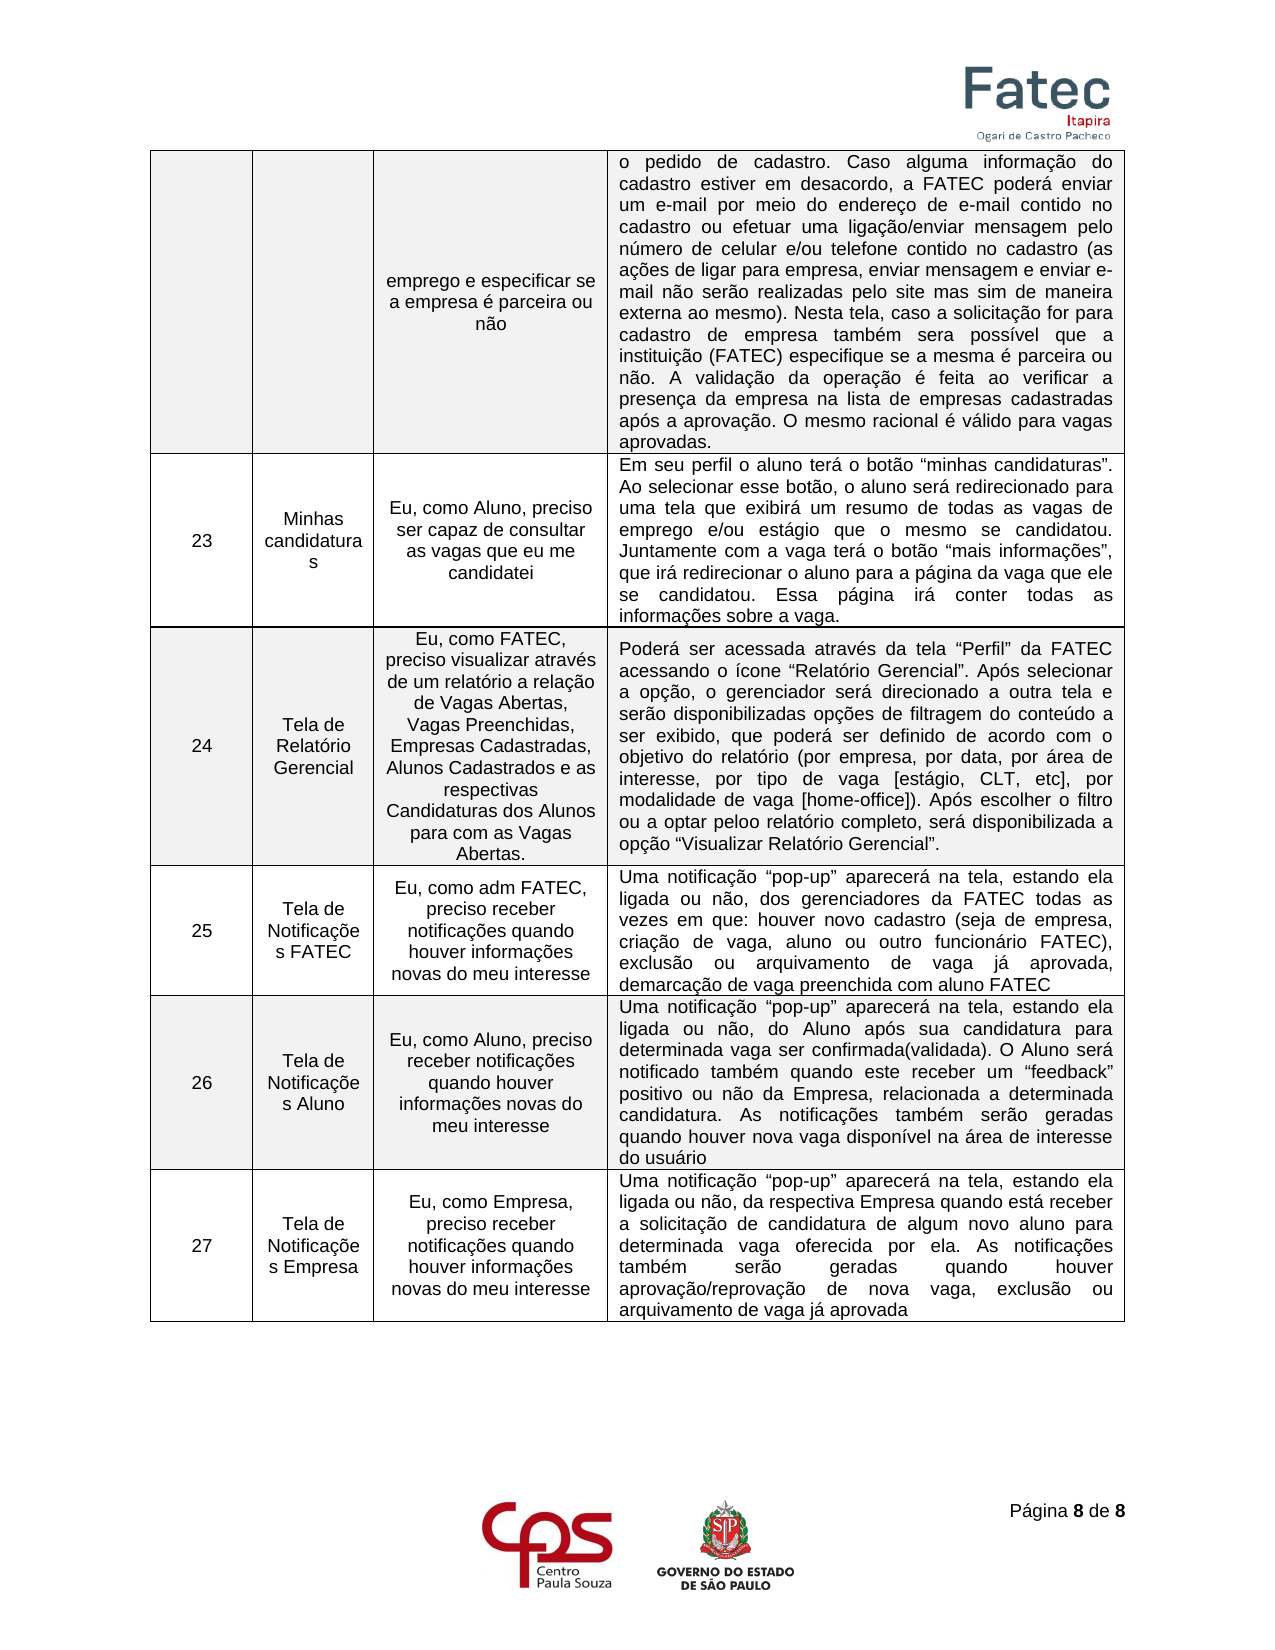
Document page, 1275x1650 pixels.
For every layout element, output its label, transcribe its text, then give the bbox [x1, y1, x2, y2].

table_cell 25 [151, 866, 252, 995]
table_cell Uma notificação “pop-up” aparecerá na tela, estando ela ligada ou não, do Aluno após sua candidatura para determinada vaga ser confirmada(validada). O Aluno será notificado também quando este receber um “feedback” positivo ou não da Empresa, relacionada a determinada candidatura. As notificações também serão geradas quando houver nova vaga disponível na área de interesse do usuário [608, 996, 1124, 1169]
table_cell Eu, como FATEC, preciso visualizar através de um relatório a relação de Vagas Abertas, Vagas Preenchidas, Empresas Cadastradas, Alunos Cadastrados e as respectivas Candidaturas dos Alunos para com as Vagas Abertas. [374, 628, 607, 865]
table_cell Tela de Notificações Aluno [253, 996, 373, 1169]
table_cell [151, 151, 252, 453]
table_cell Tela de Notificações Empresa [253, 1170, 373, 1321]
table_cell 26 [151, 996, 252, 1169]
table_cell emprego e especificar se a empresa é parceira ou não [374, 151, 607, 453]
picture [956, 61, 1125, 150]
table_cell [253, 151, 373, 453]
table_cell 23 [151, 454, 252, 626]
picture [481, 1500, 615, 1590]
table_cell 27 [151, 1170, 252, 1321]
table_cell Minhas candidaturas [253, 454, 373, 626]
table_cell Poderá ser acessada através da tela “Perfil” da FATEC acessando o ícone “Relatório Gerencial”. Após selecionar a opção, o gerenciador será direcionado a outra tela e serão disponibilizadas opções de filtragem do conteúdo a ser exibido, que poderá ser definido de acordo com o objetivo do relatório (por empresa, por data, por área de interesse, por tipo de vaga [estágio, CLT, etc], por modalidade de vaga [home-office]). Após escolher o filtro ou a optar peloo relatório completo, será disponibilizada a opção “Visualizar Relatório Gerencial”. [608, 628, 1124, 865]
table_cell Uma notificação “pop-up” aparecerá na tela, estando ela ligada ou não, dos gerenciadores da FATEC todas as vezes em que: houver novo cadastro (seja de empresa, criação de vaga, aluno ou outro funcionário FATEC), exclusão ou arquivamento de vaga já aprovada, demarcação de vaga preenchida com aluno FATEC [608, 866, 1124, 995]
table_cell Em seu perfil o aluno terá o botão “minhas candidaturas”. Ao selecionar esse botão, o aluno será redirecionado para uma tela que exibirá um resumo de todas as vagas de emprego e/ou estágio que o mesmo se candidatou. Juntamente com a vaga terá o botão “mais informações”, que irá redirecionar o aluno para a página da vaga que ele se candidatou. Essa página irá conter todas as informações sobre a vaga. [608, 454, 1124, 626]
table_cell Uma notificação “pop-up” aparecerá na tela, estando ela ligada ou não, da respectiva Empresa quando está receber a solicitação de candidatura de algum novo aluno para determinada vaga oferecida por ela. As notificações também serão geradas quando houver aprovação/reprovação de nova vaga, exclusão ou arquivamento de vaga já aprovada [608, 1170, 1124, 1321]
table_cell Tela de Relatório Gerencial [253, 628, 373, 865]
table_cell 24 [151, 628, 252, 865]
table_cell Eu, como Empresa, preciso receber notificações quando houver informações novas do meu interesse [374, 1170, 607, 1321]
picture [657, 1500, 794, 1590]
table_cell Eu, como Aluno, preciso ser capaz de consultar as vagas que eu me candidatei [374, 454, 607, 626]
table_cell o pedido de cadastro. Caso alguma informação do cadastro estiver em desacordo, a FATEC poderá enviar um e-mail por meio do endereço de e-mail contido no cadastro ou efetuar uma ligação/enviar mensagem pelo número de celular e/ou telefone contido no cadastro (as ações de ligar para empresa, enviar mensagem e enviar e-mail não serão realizadas pelo site mas sim de maneira externa ao mesmo). Nesta tela, caso a solicitação for para cadastro de empresa também sera possível que a instituição (FATEC) especifique se a mesma é parceira ou não. A validação da operação é feita ao verificar a presença da empresa na lista de empresas cadastradas após a aprovação. O mesmo racional é válido para vagas aprovadas. [608, 151, 1124, 453]
table_cell Eu, como adm FATEC, preciso receber notificações quando houver informações novas do meu interesse [374, 866, 607, 995]
table_cell Tela de Notificações FATEC [253, 866, 373, 995]
table_cell Eu, como Aluno, preciso receber notificações quando houver informações novas do meu interesse [374, 996, 607, 1169]
